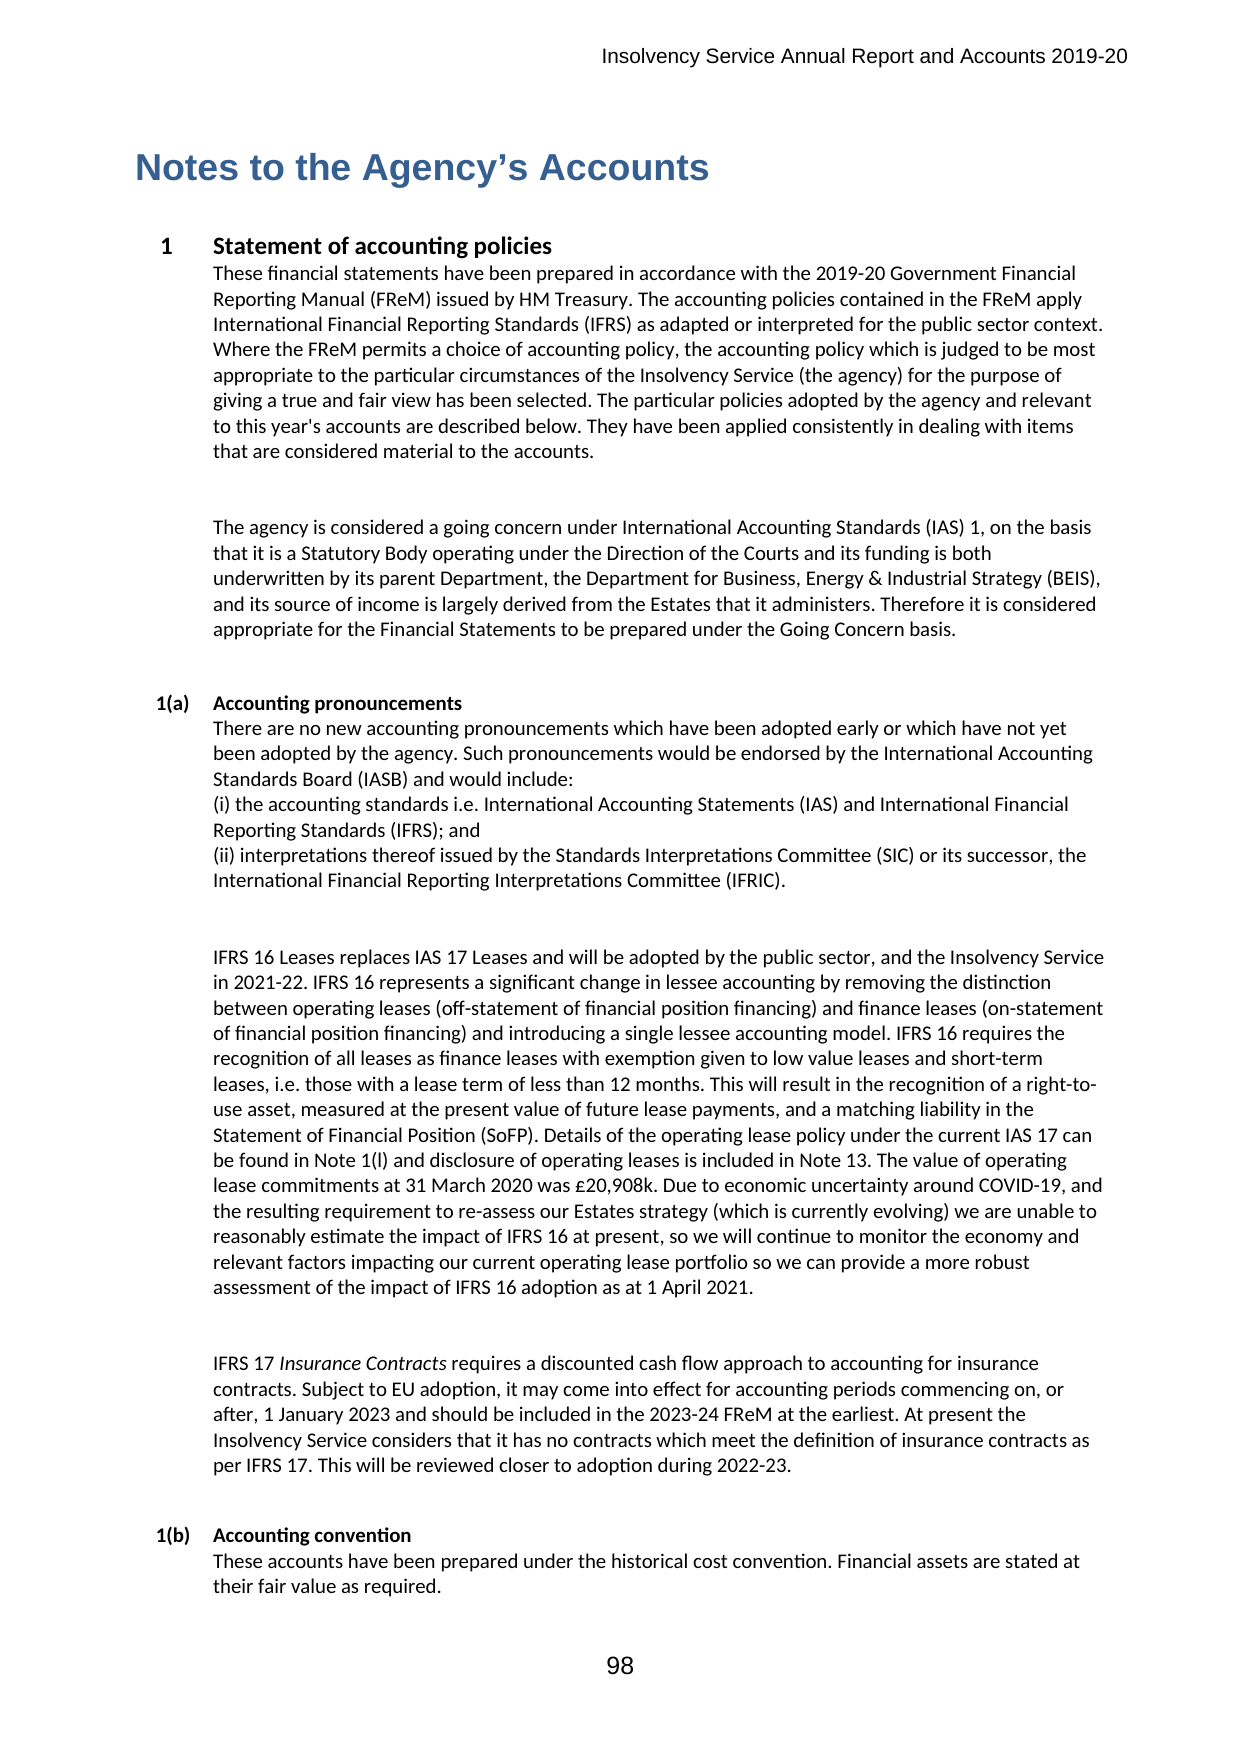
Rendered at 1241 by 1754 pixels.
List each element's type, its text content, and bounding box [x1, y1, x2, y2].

table_cell There are no new accounting pronouncements which have been adopted early or which have not yet been adopted by the agency. Such pronouncements would be endorsed by the International Accounting Standards Board (IASB) and would include: [202, 715, 1117, 791]
table_cell [715, 642, 853, 674]
table_cell 1(b) [124, 1510, 202, 1548]
table_cell [360, 642, 453, 674]
table_cell [124, 195, 202, 228]
table_cell [124, 715, 202, 791]
table_cell IFRS 17 Insurance Contracts requires a discounted cash flow approach to accounting for insurance contracts. Subject to EU adoption, it may come into effect for accounting periods commencing on, or after, 1 January 2023 and should be included in the 2023-24 FReM at the earliest. At present the Insolvency Service considers that it has no contracts which meet the definition of insurance contracts as per IFRS 17. This will be reviewed closer to adoption during 2022-23. [202, 1351, 1117, 1478]
table_cell [202, 642, 328, 674]
table_cell [124, 260, 202, 514]
table_cell [583, 642, 715, 674]
table_cell Statement of accounting policies [202, 228, 888, 260]
table_cell [202, 195, 328, 228]
table_cell [853, 642, 985, 674]
table_cell These accounts have been prepared under the historical cost convention. Financial assets are stated at their fair value as required. [202, 1548, 1117, 1599]
table_cell [202, 1478, 1117, 1510]
table_cell [888, 228, 1027, 260]
table_header [112, 145, 1128, 1599]
table_cell 1(a) [124, 675, 202, 715]
table_cell [124, 642, 202, 674]
table_cell [985, 195, 1117, 228]
table_cell [985, 642, 1117, 674]
table_cell Accounting pronouncements [202, 675, 1117, 715]
table_cell 1 [124, 228, 202, 260]
table_cell [328, 195, 359, 228]
table_cell [715, 195, 853, 228]
table_cell [124, 944, 202, 1351]
table_cell Accounting convention [202, 1510, 1117, 1548]
table_cell [124, 1478, 202, 1510]
table_cell [853, 195, 985, 228]
table_cell The agency is considered a going concern under International Accounting Standards (IAS) 1, on the basis that it is a Statutory Body operating under the Direction of the Courts and its funding is both underwritten by its parent Department, the Department for Business, Energy & Industrial Strategy (BEIS), and its source of income is largely derived from the Estates that it administers. Therefore it is considered appropriate for the Financial Statements to be prepared under the Going Concern basis. [202, 515, 1117, 642]
table_cell [1027, 228, 1117, 260]
table_cell (i) the accounting standards i.e. International Accounting Statements (IAS) and International Financial Reporting Standards (IFRS); and [202, 791, 1117, 842]
table_cell These financial statements have been prepared in accordance with the 2019-20 Government Financial Reporting Manual (FReM) issued by HM Treasury. The accounting policies contained in the FReM apply International Financial Reporting Standards (IFRS) as adapted or interpreted for the public sector context. Where the FReM permits a choice of accounting policy, the accounting policy which is judged to be most appropriate to the particular circumstances of the Insolvency Service (the agency) for the purpose of giving a true and fair view has been selected. The particular policies adopted by the agency and relevant to this year's accounts are described below. They have been applied consistently in dealing with items that are considered material to the accounts. [202, 260, 1117, 514]
table_header Notes to the Agency’s Accounts [124, 145, 944, 195]
table_cell (ii) interpretations thereof issued by the Standards Interpretations Committee (SIC) or its successor, the International Financial Reporting Interpretations Committee (IFRIC). [202, 842, 1117, 944]
table_cell [124, 1351, 202, 1478]
table_cell [328, 642, 359, 674]
table_cell [360, 195, 453, 228]
table_cell IFRS 16 Leases replaces IAS 17 Leases and will be adopted by the public sector, and the Insolvency Service in 2021-22. IFRS 16 represents a significant change in lessee accounting by removing the distinction between operating leases (off-statement of financial position financing) and finance leases (on-statement of financial position financing) and introducing a single lessee accounting model. IFRS 16 requires the recognition of all leases as finance leases with exemption given to low value leases and short-term leases, i.e. those with a lease term of less than 12 months. This will result in the recognition of a right-to-use asset, measured at the present value of future lease payments, and a matching liability in the Statement of Financial Position (SoFP). Details of the operating lease policy under the current IAS 17 can be found in Note 1(l) and disclosure of operating leases is included in Note 13. The value of operating lease commitments at 31 March 2020 was £20,908k. Due to economic uncertainty around COVID-19, and the resulting requirement to re-assess our Estates strategy (which is currently evolving) we are unable to reasonably estimate the impact of IFRS 16 at present, so we will continue to monitor the economy and relevant factors impacting our current operating lease portfolio so we can provide a more robust assessment of the impact of IFRS 16 adoption as at 1 April 2021. [202, 944, 1117, 1351]
table_cell [124, 1548, 202, 1599]
table_cell [124, 515, 202, 642]
table_header [944, 145, 1117, 195]
table_cell [453, 642, 583, 674]
table_cell [124, 842, 202, 944]
table_cell [453, 195, 583, 228]
table_cell [583, 195, 715, 228]
table_cell [124, 791, 202, 842]
